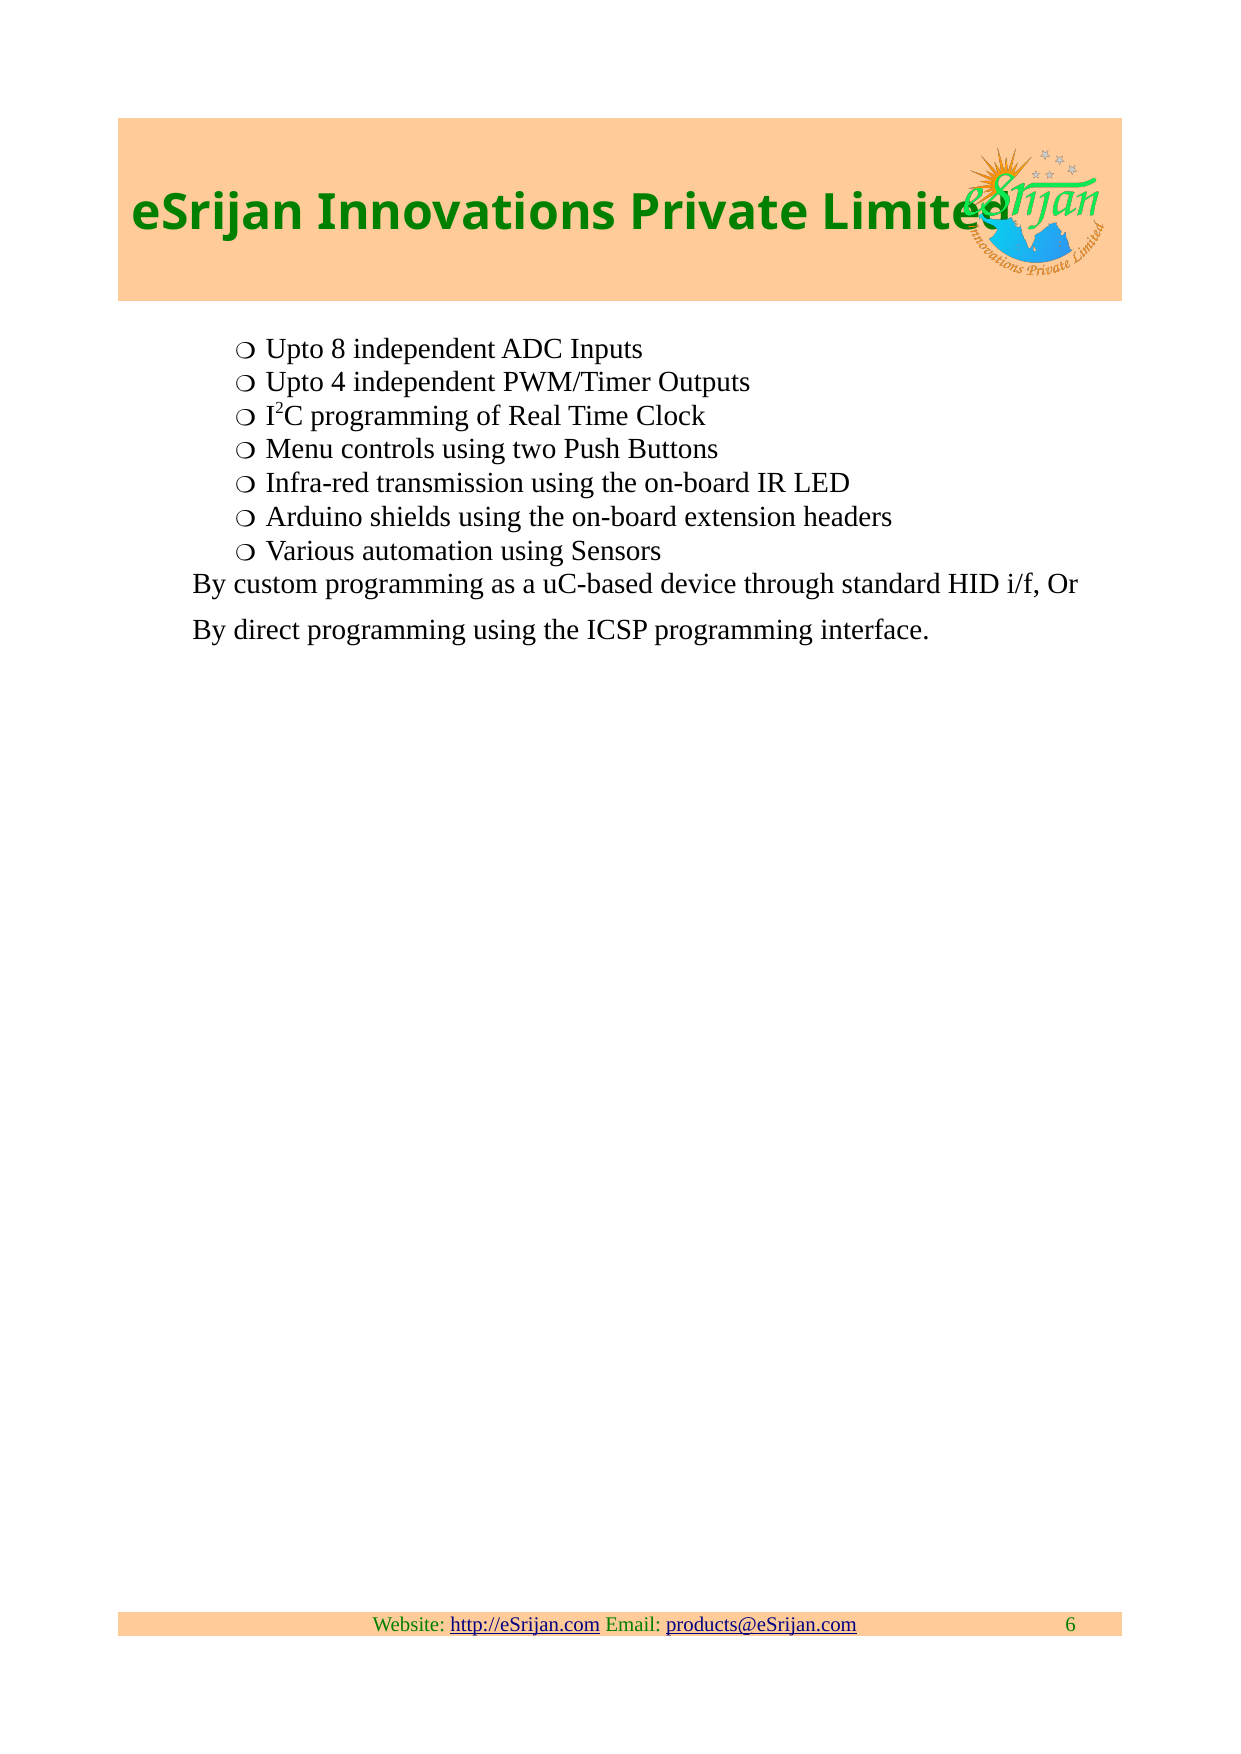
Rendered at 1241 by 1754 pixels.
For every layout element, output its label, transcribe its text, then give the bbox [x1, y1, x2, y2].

list Infra-red transmission using the on-board IR LED [236, 465, 1122, 499]
text By direct programming using the ICSP programming interface. [118, 612, 1122, 646]
list Arduino shields using the on-board extension headers [236, 499, 1122, 533]
text By custom programming as a uC-based device through standard HID i/f, Or [118, 566, 1122, 600]
list Upto 8 independent ADC Inputs [236, 331, 1122, 364]
list Menu controls using two Push Buttons [236, 432, 1122, 465]
picture [958, 126, 1114, 282]
list Various automation using Sensors [236, 533, 1122, 566]
list I2C programming of Real Time Clock [236, 398, 1122, 432]
list Upto 4 independent PWM/Timer Outputs [236, 364, 1122, 398]
